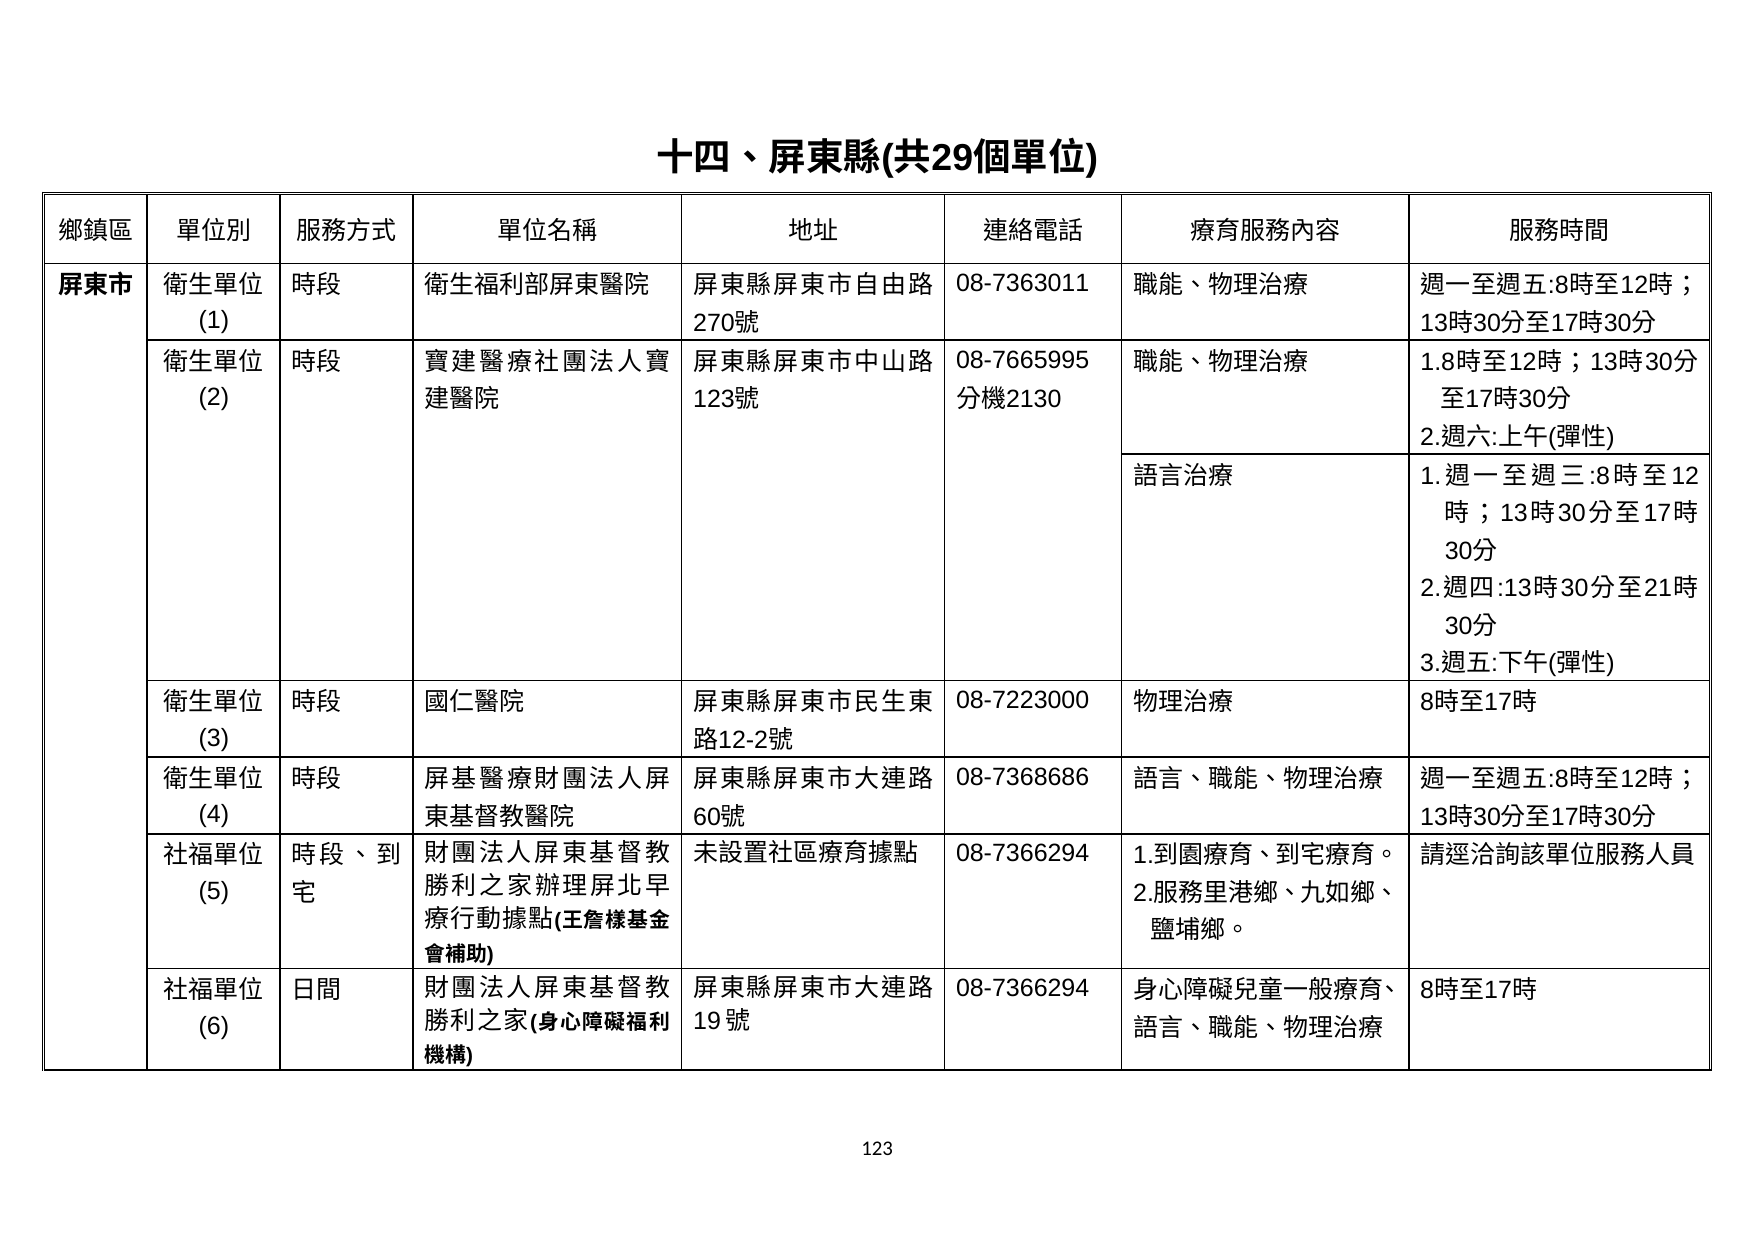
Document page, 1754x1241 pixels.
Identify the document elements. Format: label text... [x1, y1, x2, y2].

table_cell 社福單位(6) [148, 969, 279, 1069]
table_header 連絡電話 [945, 195, 1121, 262]
table_cell 衛生單位(1) [148, 264, 279, 339]
table_cell 時段 [281, 264, 412, 339]
table_cell 時段、到宅 [281, 835, 412, 968]
table_cell 衛生單位(2) [148, 341, 279, 680]
table_header 服務時間 [1410, 195, 1709, 262]
table_cell 身心障礙兒童一般療育、語言、職能、物理治療 [1122, 969, 1408, 1069]
table_cell 週一至週五:8時至12時；13時30分至17時30分 [1410, 758, 1709, 833]
table_cell 屏東縣屏東市大連路19號 [682, 969, 944, 1069]
table_cell 屏基醫療財團法人屏東基督教醫院 [414, 758, 681, 833]
table_cell 1.週一至週三:8時至12時；13時30分至17時30分 2.週四:13時30分至21時30分 3.週五:下午(彈性) [1410, 455, 1709, 680]
table_cell 時段 [281, 341, 412, 680]
table_cell 屏東縣屏東市大連路60號 [682, 758, 944, 833]
table_cell 日間 [281, 969, 412, 1069]
table_cell 屏東市 [45, 264, 146, 1069]
table_cell 請逕洽詢該單位服務人員 [1410, 835, 1709, 968]
table_cell 財團法人屏東基督教勝利之家(身心障礙福利機構) [414, 969, 681, 1069]
table_cell 職能、物理治療 [1122, 264, 1408, 339]
table_cell 08-7368686 [945, 758, 1121, 833]
table_cell 國仁醫院 [414, 681, 681, 756]
text 十四、屏東縣(共29個單位) [59, 117, 1695, 192]
table_header 鄉鎮區 [45, 195, 146, 262]
table_cell 物理治療 [1122, 681, 1408, 756]
table_cell 衛生福利部屏東醫院 [414, 264, 681, 339]
table_header 療育服務內容 [1122, 195, 1408, 262]
table_header 單位名稱 [414, 195, 681, 262]
table_cell 屏東縣屏東市自由路270號 [682, 264, 944, 339]
table_cell 屏東縣屏東市中山路123號 [682, 341, 944, 680]
table_cell 未設置社區療育據點 [682, 835, 944, 968]
table_cell 1.8時至12時；13時30分至17時30分 2.週六:上午(彈性) [1410, 341, 1709, 453]
table_cell 1.到園療育、到宅療育。 2.服務里港鄉、九如鄉、鹽埔鄉。 [1122, 835, 1408, 968]
table_cell 時段 [281, 758, 412, 833]
table_cell 衛生單位(3) [148, 681, 279, 756]
table_cell 08-7366294 [945, 969, 1121, 1069]
table_cell 財團法人屏東基督教勝利之家辦理屏北早療行動據點(王詹樣基金會補助) [414, 835, 681, 968]
table_cell 週一至週五:8時至12時；13時30分至17時30分 [1410, 264, 1709, 339]
table_cell 08-7363011 [945, 264, 1121, 339]
table_cell 寶建醫療社團法人寶建醫院 [414, 341, 681, 680]
table_cell 語言治療 [1122, 455, 1408, 680]
table_cell 08-7366294 [945, 835, 1121, 968]
table_cell 8時至17時 [1410, 681, 1709, 756]
table_header 單位別 [148, 195, 279, 262]
table_cell 職能、物理治療 [1122, 341, 1408, 453]
table_cell 屏東縣屏東市民生東路12-2號 [682, 681, 944, 756]
table_header 地址 [682, 195, 944, 262]
table_cell 08-7223000 [945, 681, 1121, 756]
table_cell 8時至17時 [1410, 969, 1709, 1069]
table_cell 時段 [281, 681, 412, 756]
table_cell 社福單位(5) [148, 835, 279, 968]
table_cell 衛生單位(4) [148, 758, 279, 833]
table_header 服務方式 [281, 195, 412, 262]
table_cell 語言、職能、物理治療 [1122, 758, 1408, 833]
table_cell 08-7665995 分機2130 [945, 341, 1121, 680]
